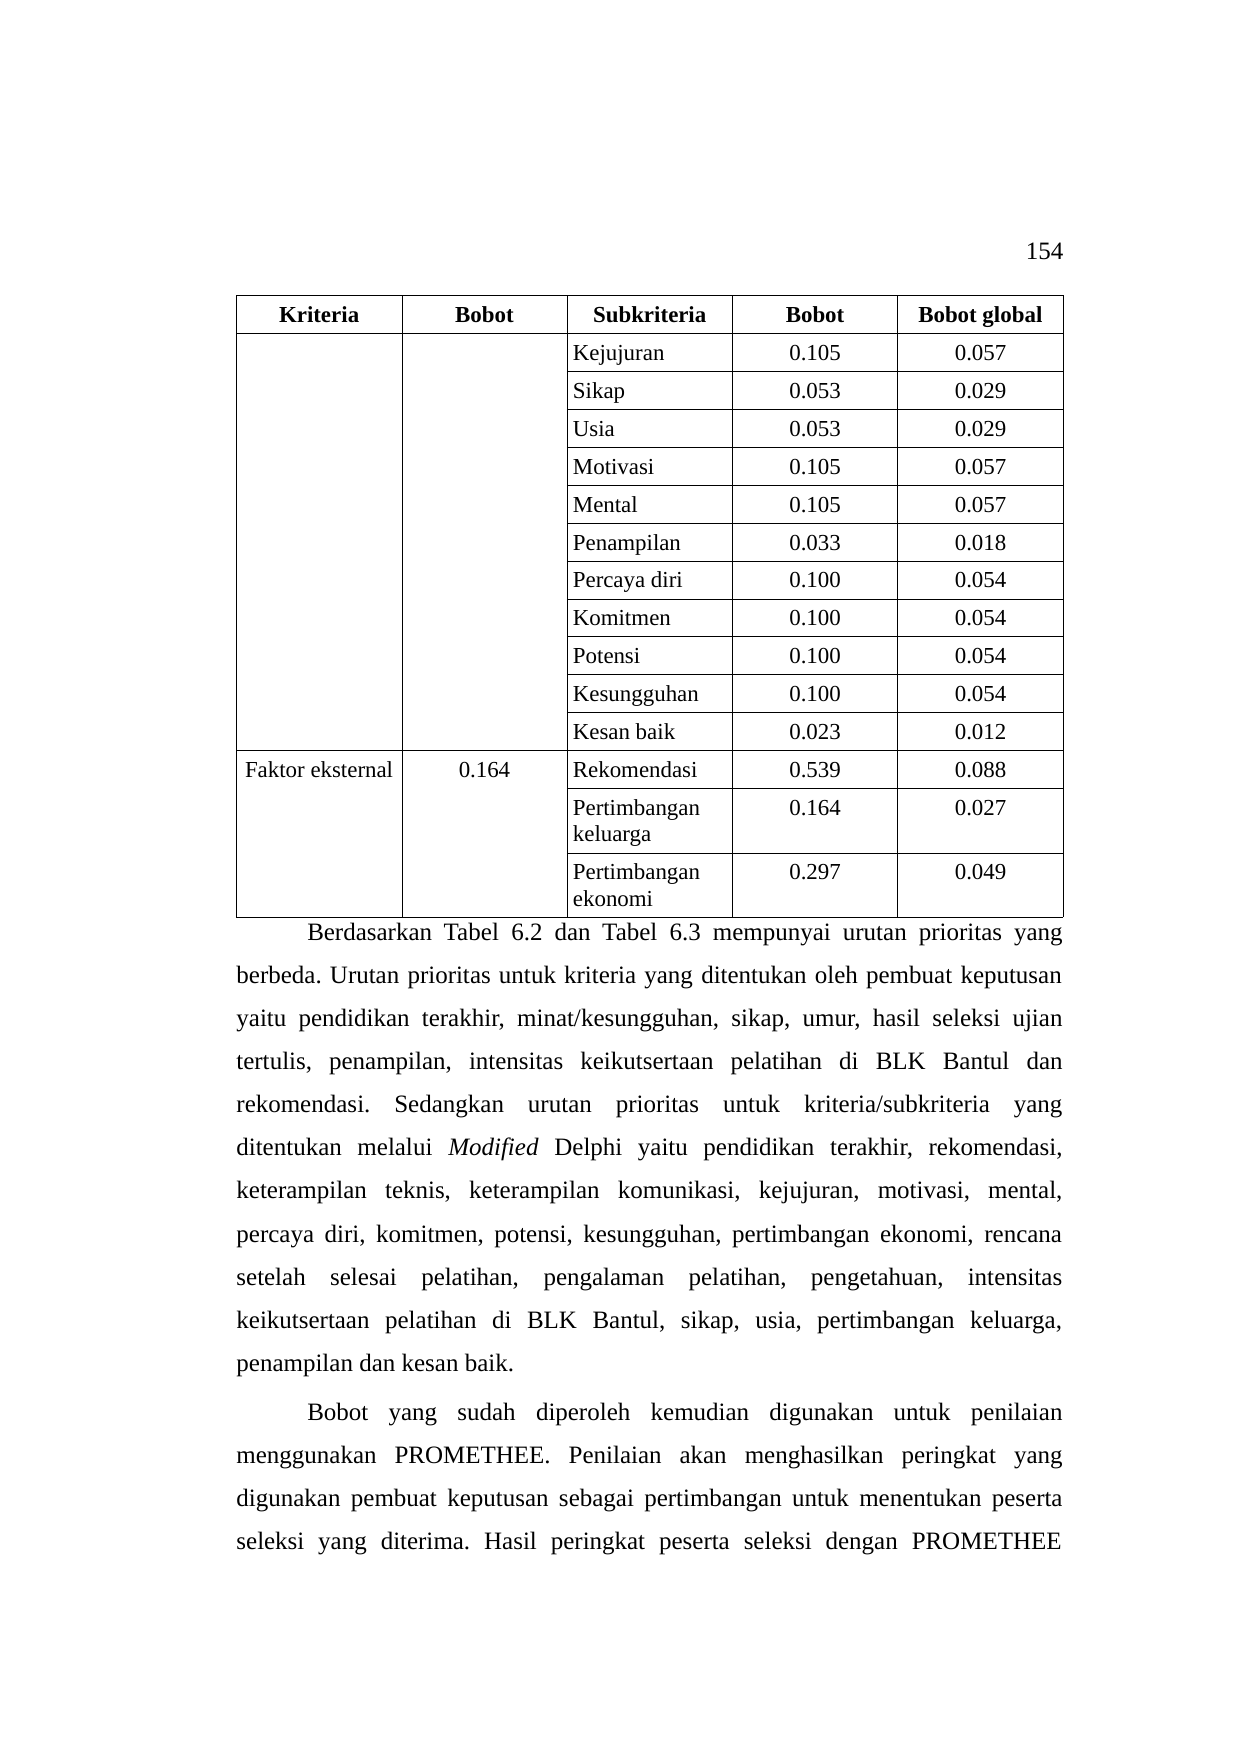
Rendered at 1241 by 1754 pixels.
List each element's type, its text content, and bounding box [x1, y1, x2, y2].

table_cell Pertimbangan keluarga [568, 789, 732, 852]
table_cell Pertimbangan ekonomi [568, 854, 732, 917]
table_cell Mental [568, 486, 732, 523]
table_header Bobot global [898, 296, 1063, 333]
table_cell 0.053 [733, 410, 897, 447]
text Bobot yang sudah diperoleh kemudian digunakan untuk penilaian menggunakan PROMETHEE. Penilaian akan menghasilkan peringkat yang digunakan pembuat keputusan sebagai pertimbangan untuk menentukan peserta seleksi yang diterima. Hasil peringkat peserta seleksi dengan PROMETHEE [236, 1397, 1063, 1555]
table_cell 0.105 [733, 448, 897, 485]
table_cell 0.100 [733, 637, 897, 674]
table_cell Komitmen [568, 600, 732, 636]
table_cell 0.029 [898, 410, 1063, 447]
table_cell Motivasi [568, 448, 732, 485]
table_cell 0.057 [898, 448, 1063, 485]
table_header Bobot [403, 296, 567, 333]
table_cell 0.018 [898, 524, 1063, 561]
table_cell Kejujuran [568, 334, 732, 371]
table_cell 0.049 [898, 854, 1063, 917]
table_cell 0.105 [733, 486, 897, 523]
table_cell Usia [568, 410, 732, 447]
table_cell 0.027 [898, 789, 1063, 852]
table_header Subkriteria [568, 296, 732, 333]
table_cell [403, 334, 567, 750]
table_cell Kesan baik [568, 713, 732, 750]
table_cell 0.033 [733, 524, 897, 561]
table_cell Kesungguhan [568, 675, 732, 712]
table_cell 0.054 [898, 600, 1063, 636]
table_cell 0.539 [733, 751, 897, 788]
table_cell Potensi [568, 637, 732, 674]
table_cell Faktor eksternal [237, 751, 402, 917]
table_cell 0.100 [733, 562, 897, 598]
table_header Kriteria [237, 296, 402, 333]
table_cell Rekomendasi [568, 751, 732, 788]
table_cell 0.054 [898, 675, 1063, 712]
table_cell 0.029 [898, 372, 1063, 409]
table_cell 0.100 [733, 675, 897, 712]
table_cell 0.054 [898, 637, 1063, 674]
table_cell Percaya diri [568, 562, 732, 598]
table_cell 0.088 [898, 751, 1063, 788]
table_cell Penampilan [568, 524, 732, 561]
table_cell 0.054 [898, 562, 1063, 598]
table_cell 0.057 [898, 334, 1063, 371]
text Berdasarkan Tabel 6.2 dan Tabel 6.3 mempunyai urutan prioritas yang berbeda. Urutan prioritas untuk kriteria yang ditentukan oleh pembuat keputusan yaitu pendidikan terakhir, minat/kesungguhan, sikap, umur, hasil seleksi ujian tertulis, penampilan, intensitas keikutsertaan pelatihan di BLK Bantul dan rekomendasi. Sedangkan urutan prioritas untuk kriteria/subkriteria yang ditentukan melalui Modified Delphi yaitu pendidikan terakhir, rekomendasi, keterampilan teknis, keterampilan komunikasi, kejujuran, motivasi, mental, percaya diri, komitmen, potensi, kesungguhan, pertimbangan ekonomi, rencana setelah selesai pelatihan, pengalaman pelatihan, pengetahuan, intensitas keikutsertaan pelatihan di BLK Bantul, sikap, usia, pertimbangan keluarga, penampilan dan kesan baik. [236, 918, 1063, 1377]
table_cell 0.057 [898, 486, 1063, 523]
table_cell 0.053 [733, 372, 897, 409]
table_cell 0.297 [733, 854, 897, 917]
table_header Bobot [733, 296, 897, 333]
table_cell 0.100 [733, 600, 897, 636]
table_cell 0.164 [733, 789, 897, 852]
table_cell 0.023 [733, 713, 897, 750]
table_cell Sikap [568, 372, 732, 409]
table_cell 0.105 [733, 334, 897, 371]
table_cell [237, 334, 402, 750]
table_cell 0.012 [898, 713, 1063, 750]
table_cell 0.164 [403, 751, 567, 917]
